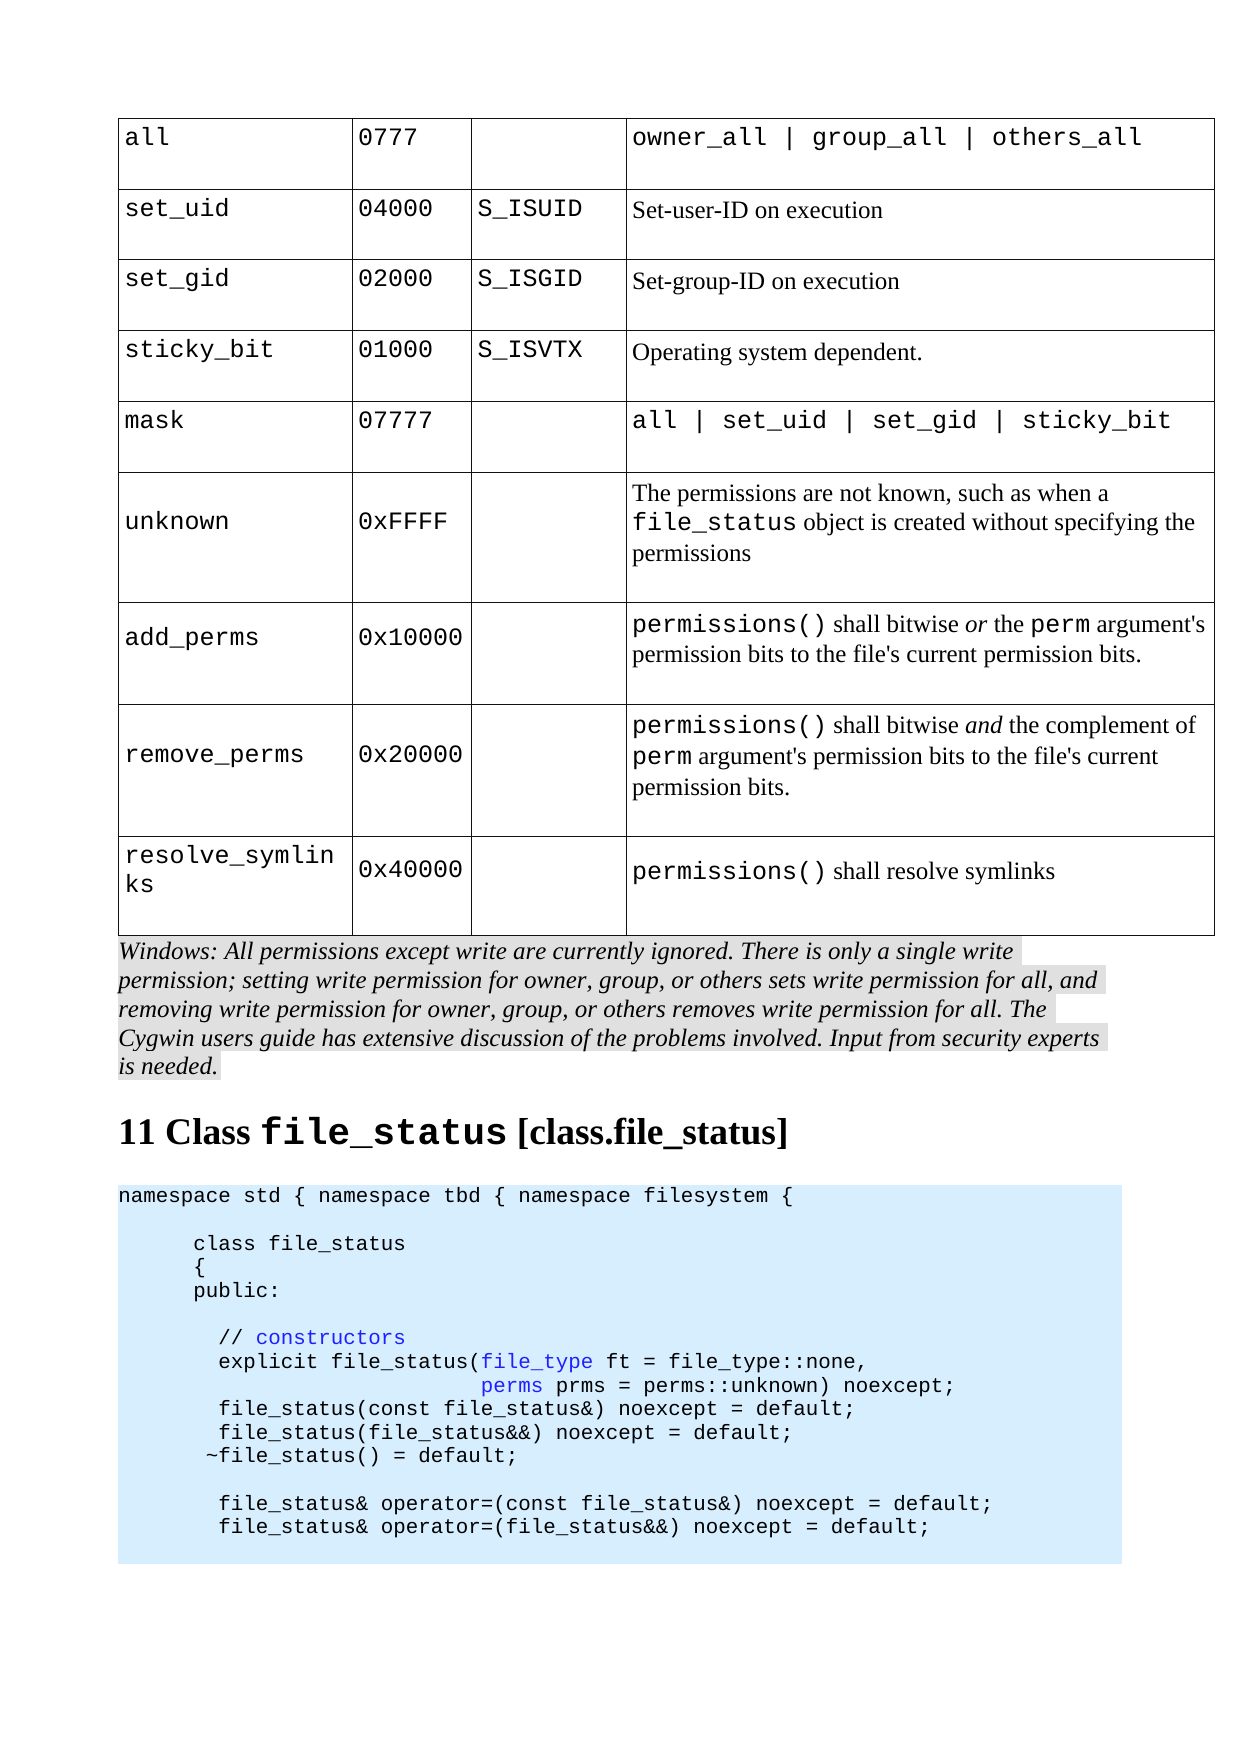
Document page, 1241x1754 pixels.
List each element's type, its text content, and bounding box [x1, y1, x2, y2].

table_cell 02000 [353, 260, 471, 330]
text ~file_status() = default; [118, 1446, 1122, 1469]
table_cell [472, 473, 626, 602]
table_cell 0777 [353, 119, 471, 188]
table_cell sticky_bit [119, 331, 352, 401]
text { [118, 1256, 1122, 1280]
table_cell Set-group-ID on execution [627, 260, 1214, 330]
table_cell 04000 [353, 190, 471, 259]
table_cell S_ISVTX [472, 331, 626, 401]
table_cell add_perms [119, 603, 352, 704]
table_cell 0x10000 [353, 603, 471, 704]
table_cell S_ISGID [472, 260, 626, 330]
table_cell remove_perms [119, 705, 352, 836]
table_cell all | set_uid | set_gid | sticky_bit [627, 402, 1214, 472]
text Windows: All permissions except write are currently ignored. There is only a single write permission; setting write permission for owner, group, or others sets write permission for all, and removing write permission for owner, group, or others removes write permission for all. The Cygwin users guide has extensive discussion of the problems involved. Input from security experts is needed. [118, 936, 1122, 1080]
text perms prms = perms::unknown) noexcept; [118, 1374, 1122, 1398]
table_cell Operating system dependent. [627, 331, 1214, 401]
text namespace std { namespace tbd { namespace filesystem { [118, 1185, 1122, 1209]
table_cell owner_all | group_all | others_all [627, 119, 1214, 188]
table_cell 0x20000 [353, 705, 471, 836]
table_cell set_gid [119, 260, 352, 330]
text // constructors [118, 1327, 1122, 1351]
text class file_status [118, 1233, 1122, 1256]
table_cell unknown [119, 473, 352, 602]
text file_status(const file_status&) noexcept = default; [118, 1398, 1122, 1422]
table_cell [472, 402, 626, 472]
subtitle 11 Class file_status [class.file_status] [118, 1110, 1122, 1156]
table_cell permissions() shall resolve symlinks [627, 837, 1214, 935]
table_cell permissions() shall bitwise and the complement of perm argument's permission bits to the file's current permission bits. [627, 705, 1214, 836]
table_cell 07777 [353, 402, 471, 472]
table_cell set_uid [119, 190, 352, 259]
table_cell 0x40000 [353, 837, 471, 935]
table_cell all [119, 119, 352, 188]
table_cell S_ISUID [472, 190, 626, 259]
text file_status(file_status&&) noexcept = default; [118, 1422, 1122, 1446]
table_cell 0xFFFF [353, 473, 471, 602]
text explicit file_status(file_type ft = file_type::none, [118, 1351, 1122, 1374]
table_cell mask [119, 402, 352, 472]
text public: [118, 1280, 1122, 1304]
table_cell The permissions are not known, such as when a file_status object is created without specifying the permissions [627, 473, 1214, 602]
table_cell [472, 119, 626, 188]
table_cell Set-user-ID on execution [627, 190, 1214, 259]
text file_status& operator=(file_status&&) noexcept = default; [118, 1516, 1122, 1540]
table_cell resolve_symlinks [119, 837, 352, 935]
table_cell 01000 [353, 331, 471, 401]
text file_status& operator=(const file_status&) noexcept = default; [118, 1493, 1122, 1516]
table_cell permissions() shall bitwise or the perm argument's permission bits to the file's current permission bits. [627, 603, 1214, 704]
table_cell [472, 705, 626, 836]
table_cell [472, 603, 626, 704]
table_cell [472, 837, 626, 935]
